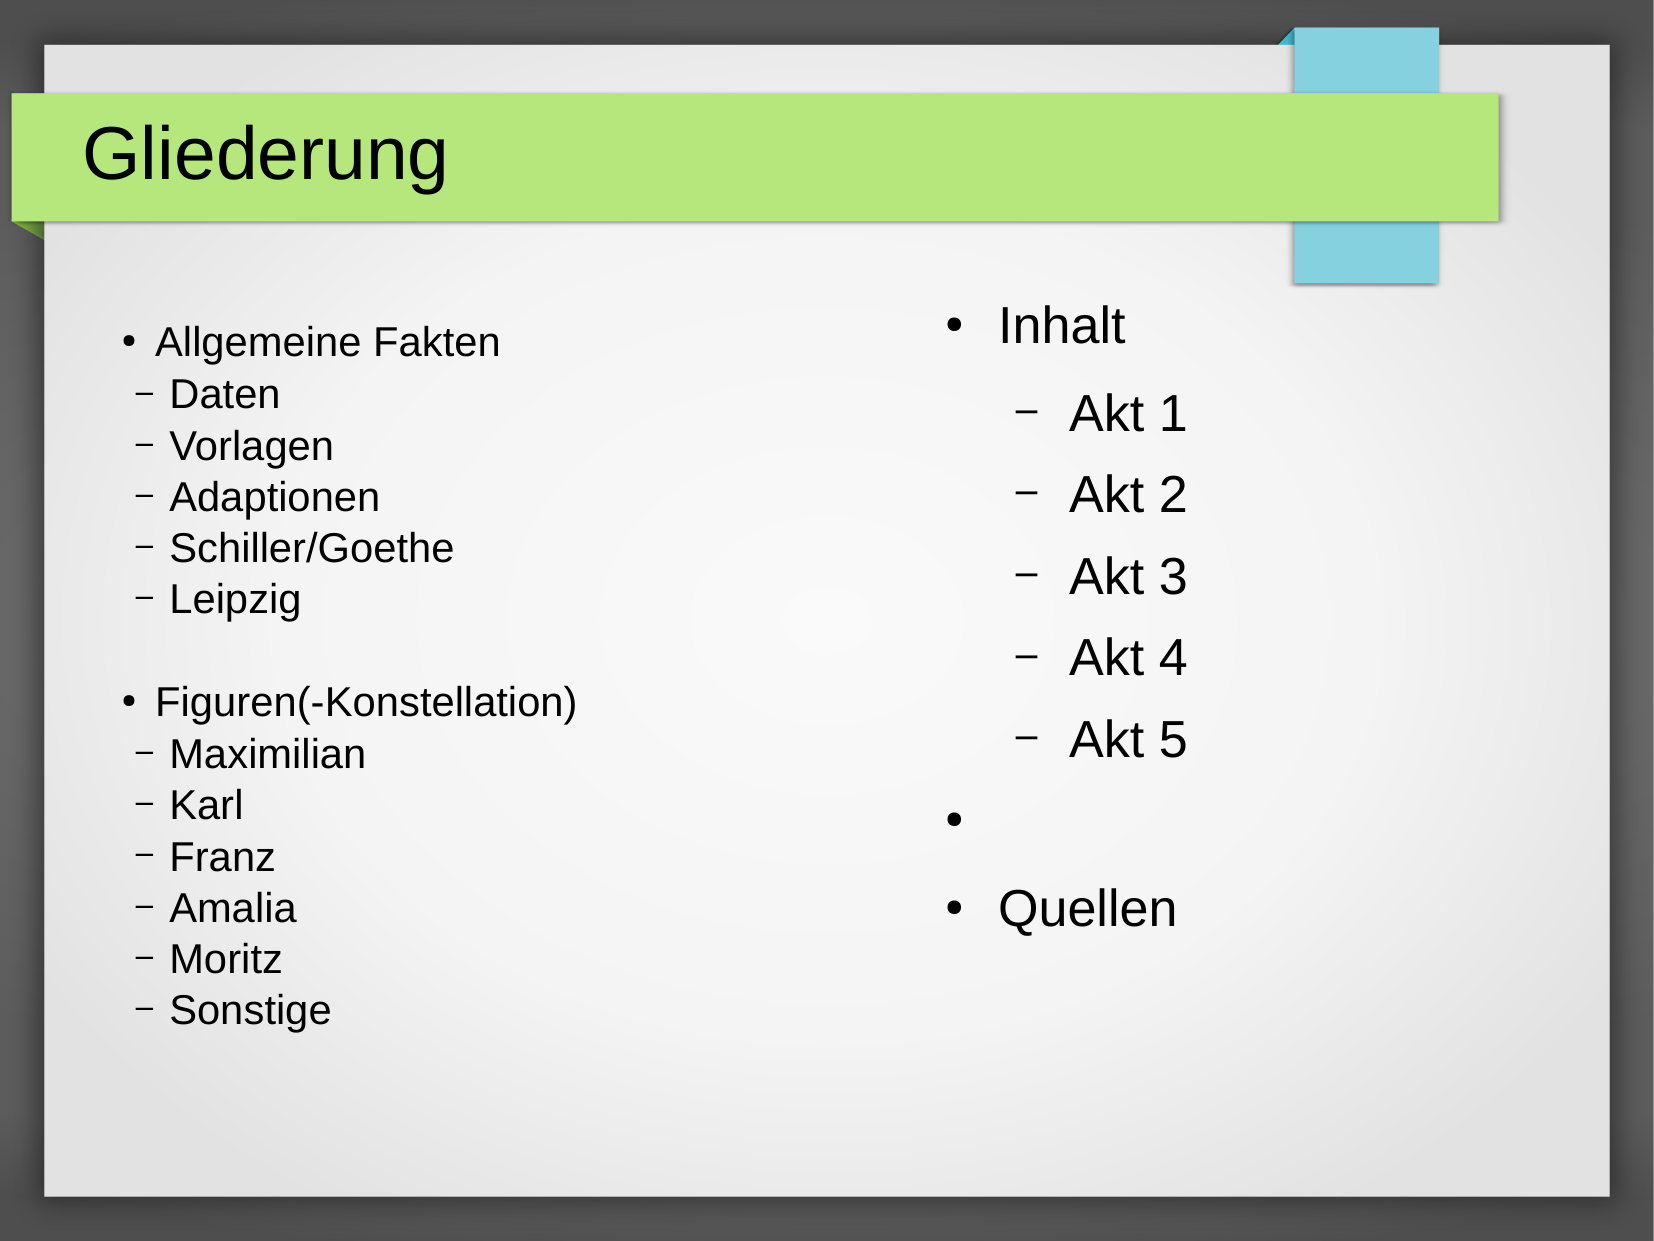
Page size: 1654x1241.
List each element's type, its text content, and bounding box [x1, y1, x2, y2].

picture [0, 0, 1654, 1241]
list Inhalt Akt 1 Akt 2 Akt 3 Akt 4 Akt 5 Quellen [927, 296, 1654, 1016]
list Allgemeine Fakten Daten Vorlagen Adaptionen Schiller/Goethe Leipzig Figuren(-Konstellation) Maximilian Karl Franz Amalia Moritz Sonstige [118, 318, 845, 1039]
title Gliederung [82, 94, 1264, 213]
